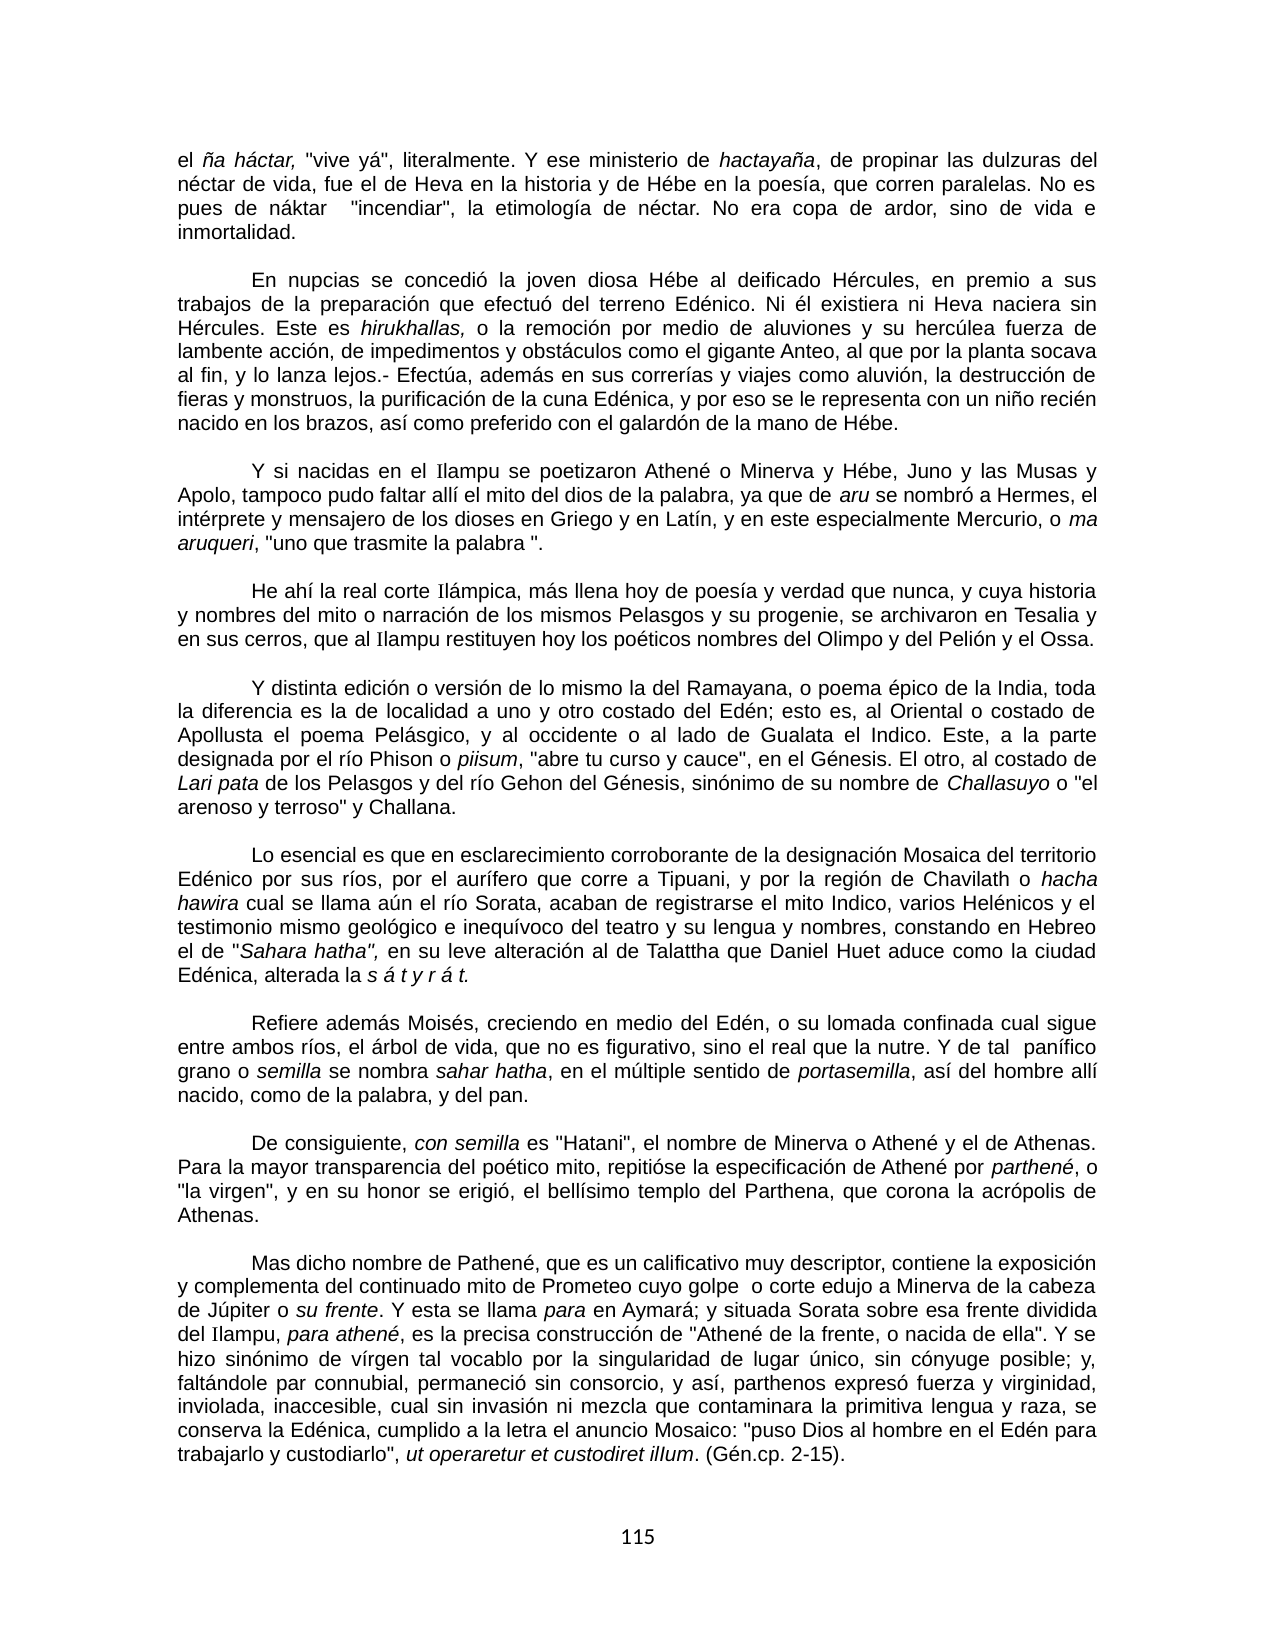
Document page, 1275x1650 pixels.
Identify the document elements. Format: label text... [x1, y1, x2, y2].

text Mas dicho nombre de Pathené, que es un calificativo muy descriptor, contiene la exposición y complementa del continuado mito de Prometeo cuyo golpe o corte edujo a Minerva de la cabeza de Júpiter o su frente. Y esta se llama para en Aymará; y situada Sorata sobre esa frente dividida del Ilampu, para athené, es la precisa construcción de "Athené de la frente, o nacida de ella". Y se hizo sinónimo de vírgen tal vocablo por la singularidad de lugar único, sin cónyuge posible; y, faltándole par connubial, permaneció sin consorcio, y así, parthenos expresó fuerza y virginidad, inviolada, inaccesible, cual sin invasión ni mezcla que contaminara la primitiva lengua y raza, se conserva la Edénica, cumplido a la letra el anuncio Mosaico: "puso Dios al hombre en el Edén para trabajarlo y custodiarlo", ut operaretur et custodiret ilIum. (Gén.cp. 2-15). [177, 1250, 1098, 1466]
text el ña háctar, "vive yá", literalmente. Y ese ministerio de hactayaña, de propinar las dulzuras del néctar de vida, fue el de Heva en la historia y de Hébe en la poesía, que corren paralelas. No es pues de náktar "incendiar", la etimología de néctar. No era copa de ardor, sino de vida e inmortalidad. [177, 148, 1098, 243]
text Y si nacidas en el Ilampu se poetizaron Athené o Minerva y Hébe, Juno y las Musas y Apolo, tampoco pudo faltar allí el mito del dios de la palabra, ya que de aru se nombró a Hermes, el intérprete y mensajero de los dioses en Griego y en Latín, y en este especialmente Mercurio, o ma aruqueri, "uno que trasmite la palabra ". [177, 459, 1098, 555]
text Refiere además Moisés, creciendo en medio del Edén, o su lomada confinada cual sigue entre ambos ríos, el árbol de vida, que no es figurativo, sino el real que la nutre. Y de tal panífico grano o semilla se nombra sahar hatha, en el múltiple sentido de portasemilla, así del hombre allí nacido, como de la palabra, y del pan. [177, 1011, 1098, 1107]
text He ahí la real corte Ilámpica, más llena hoy de poesía y verdad que nunca, y cuya historia y nombres del mito o narración de los mismos Pelasgos y su progenie, se archivaron en Tesalia y en sus cerros, que al Ilampu restituyen hoy los poéticos nombres del Olimpo y del Pelión y el Ossa. [177, 579, 1098, 651]
text En nupcias se concedió la joven diosa Hébe al deificado Hércules, en premio a sus trabajos de la preparación que efectuó del terreno Edénico. Ni él existiera ni Heva naciera sin Hércules. Este es hirukhallas, o la remoción por medio de aluviones y su hercúlea fuerza de lambente acción, de impedimentos y obstáculos como el gigante Anteo, al que por la planta socava al fin, y lo lanza lejos.- Efectúa, además en sus correrías y viajes como aluvión, la destrucción de fieras y monstruos, la purificación de la cuna Edénica, y por eso se le representa con un niño recién nacido en los brazos, así como preferido con el galardón de la mano de Hébe. [177, 267, 1098, 435]
text Y distinta edición o versión de lo mismo la del Ramayana, o poema épico de la India, toda la diferencia es la de localidad a uno y otro costado del Edén; esto es, al Oriental o costado de Apollusta el poema Pelásgico, y al occidente o al lado de Gualata el Indico. Este, a la parte designada por el río Phison o piisum, "abre tu curso y cauce", en el Génesis. El otro, al costado de Lari pata de los Pelasgos y del río Gehon del Génesis, sinónimo de su nombre de Challasuyo o "el arenoso y terroso" y Challana. [177, 675, 1098, 819]
text Lo esencial es que en esclarecimiento corroborante de la designación Mosaica del territorio Edénico por sus ríos, por el aurífero que corre a Tipuani, y por la región de Chavilath o hacha hawira cual se llama aún el río Sorata, acaban de registrarse el mito Indico, varios Helénicos y el testimonio mismo geológico e inequívoco del teatro y su lengua y nombres, constando en Hebreo el de "Sahara hatha", en su leve alteración al de Talattha que Daniel Huet aduce como la ciudad Edénica, alterada la s á t y r á t. [177, 843, 1098, 987]
text De consiguiente, con semilla es "Hatani", el nombre de Minerva o Athené y el de Athenas. Para la mayor transparencia del poético mito, repitióse la especificación de Athené por parthené, o "la virgen", y en su honor se erigió, el bellísimo templo del Parthena, que corona la acrópolis de Athenas. [177, 1131, 1098, 1226]
